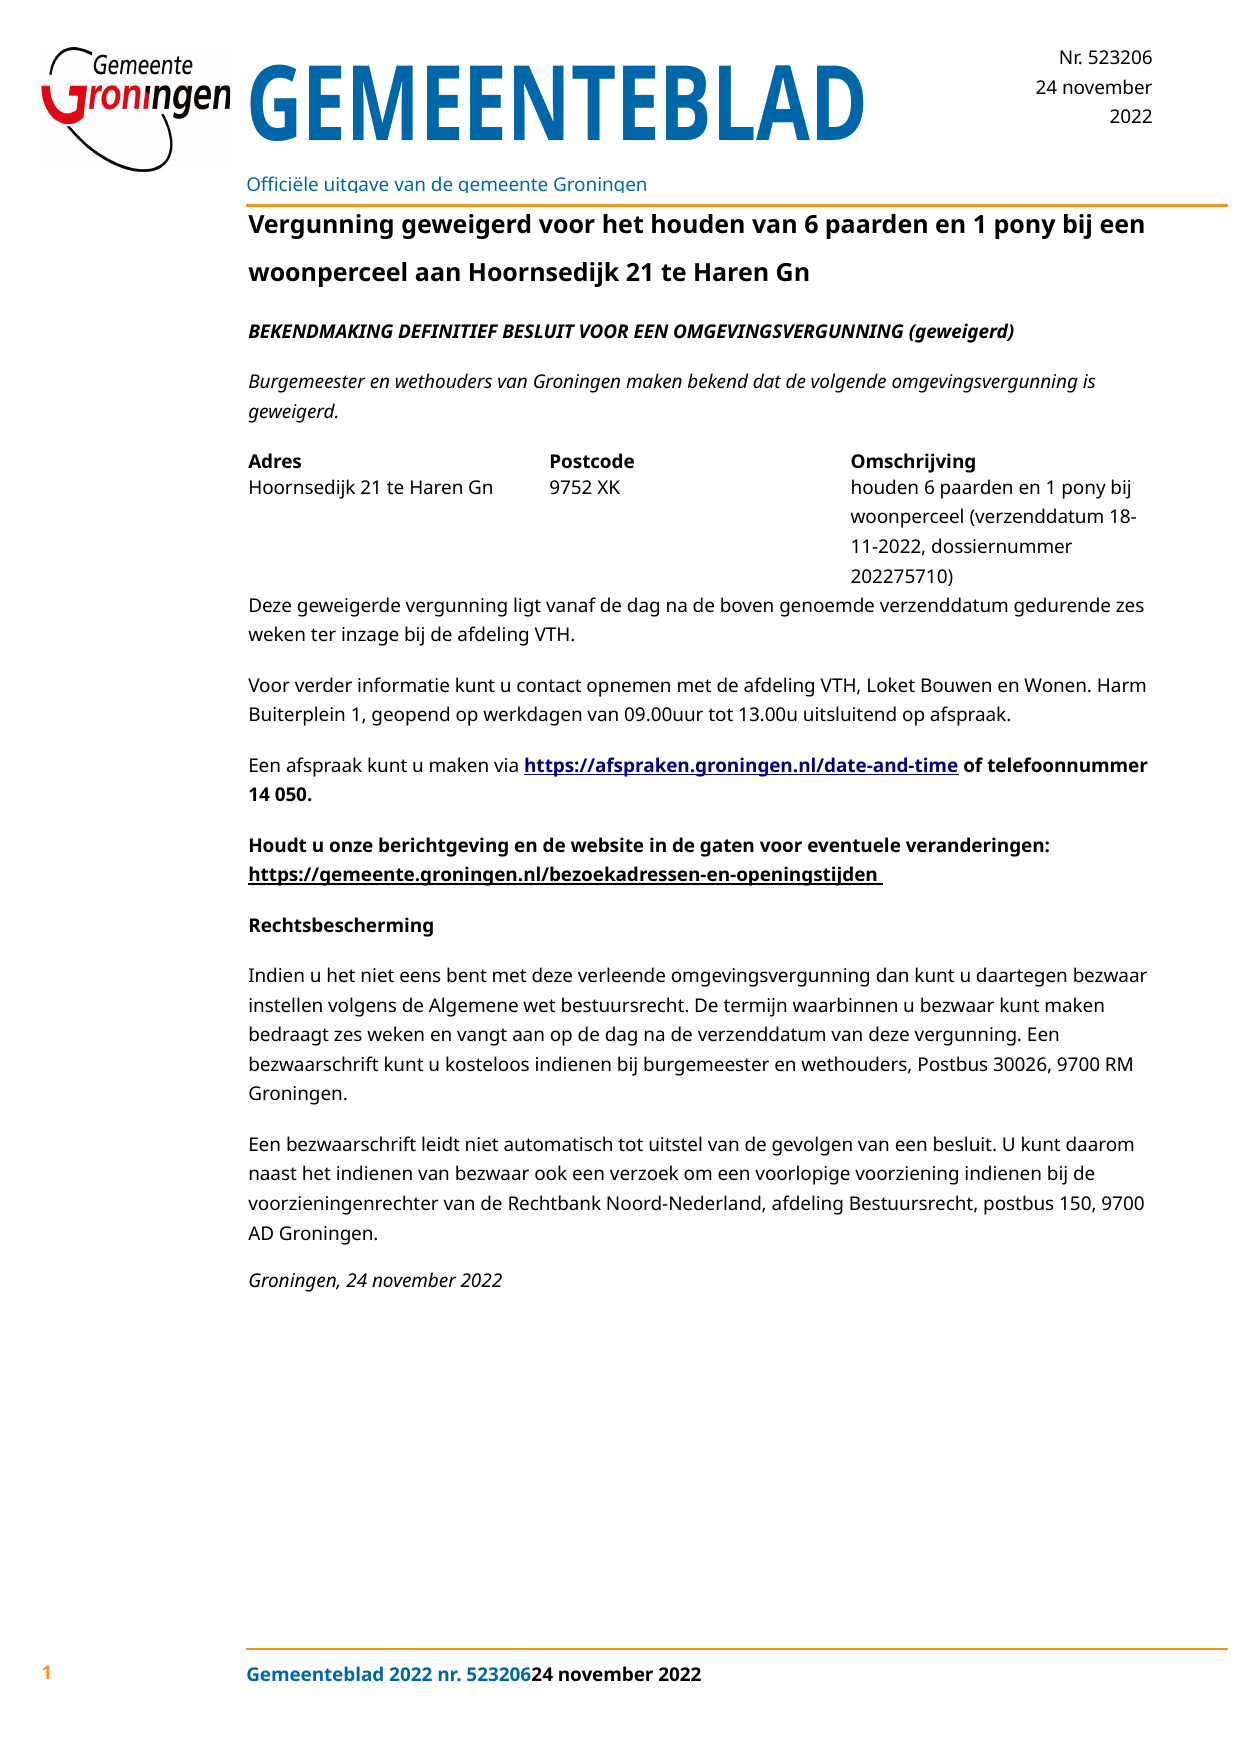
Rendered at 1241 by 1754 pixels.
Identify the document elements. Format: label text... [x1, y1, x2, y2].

table_cell Hoornsedijk 21 te Haren Gn [248, 474, 549, 589]
table_header Omschrijving [850, 449, 1152, 474]
text BEKENDMAKING DEFINITIEF BESLUIT VOOR EEN OMGEVINGSVERGUNNING (geweigerd) [248, 318, 1152, 344]
text Een afspraak kunt u maken via https://afspraken.groningen.nl/date-and-time of telefoonnummer 14 050. [248, 752, 1152, 807]
text Voor verder informatie kunt u contact opnemen met de afdeling VTH, Loket Bouwen en Wonen. Harm Buiterplein 1, geopend op werkdagen van 09.00uur tot 13.00u uitsluitend op afspraak. [248, 672, 1152, 727]
text Rechtsbescherming [248, 912, 1152, 938]
table_cell houden 6 paarden en 1 pony bij woonperceel (verzenddatum 18-11-2022, dossiernummer 202275710) [850, 474, 1152, 589]
picture [41, 47, 231, 172]
text Groningen, 24 november 2022 [248, 1268, 1152, 1293]
text Indien u het niet eens bent met deze verleende omgevingsvergunning dan kunt u daartegen bezwaar instellen volgens de Algemene wet bestuursrecht. De termijn waarbinnen u bezwaar kunt maken bedraagt zes weken en vangt aan op de dag na de verzenddatum van deze vergunning. Een bezwaarschrift kunt u kosteloos indienen bij burgemeester en wethouders, Postbus 30026, 9700 RM Groningen. [248, 962, 1152, 1106]
text Houdt u onze berichtgeving en de website in de gaten voor eventuele veranderingen: https://gemeente.groningen.nl/bezoekadressen-en-openingstijden [248, 832, 1152, 887]
table_header Adres [248, 449, 549, 474]
text Burgemeester en wethouders van Groningen maken bekend dat de volgende omgevingsvergunning is geweigerd. [248, 368, 1152, 424]
text Vergunning geweigerd voor het houden van 6 paarden en 1 pony bij een woonperceel aan Hoornsedijk 21 te Haren Gn [248, 207, 1152, 288]
text Deze geweigerde vergunning ligt vanaf de dag na de boven genoemde verzenddatum gedurende zes weken ter inzage bij de afdeling VTH. [248, 592, 1152, 647]
text Een bezwaarschrift leidt niet automatisch tot uitstel van de gevolgen van een besluit. U kunt daarom naast het indienen van bezwaar ook een verzoek om een voorlopige voorziening indienen bij de voorzieningenrechter van de Rechtbank Noord-Nederland, afdeling Bestuursrecht, postbus 150, 9700 AD Groningen. [248, 1131, 1152, 1246]
table_cell 9752 XK [549, 474, 850, 589]
table_header Postcode [549, 449, 850, 474]
